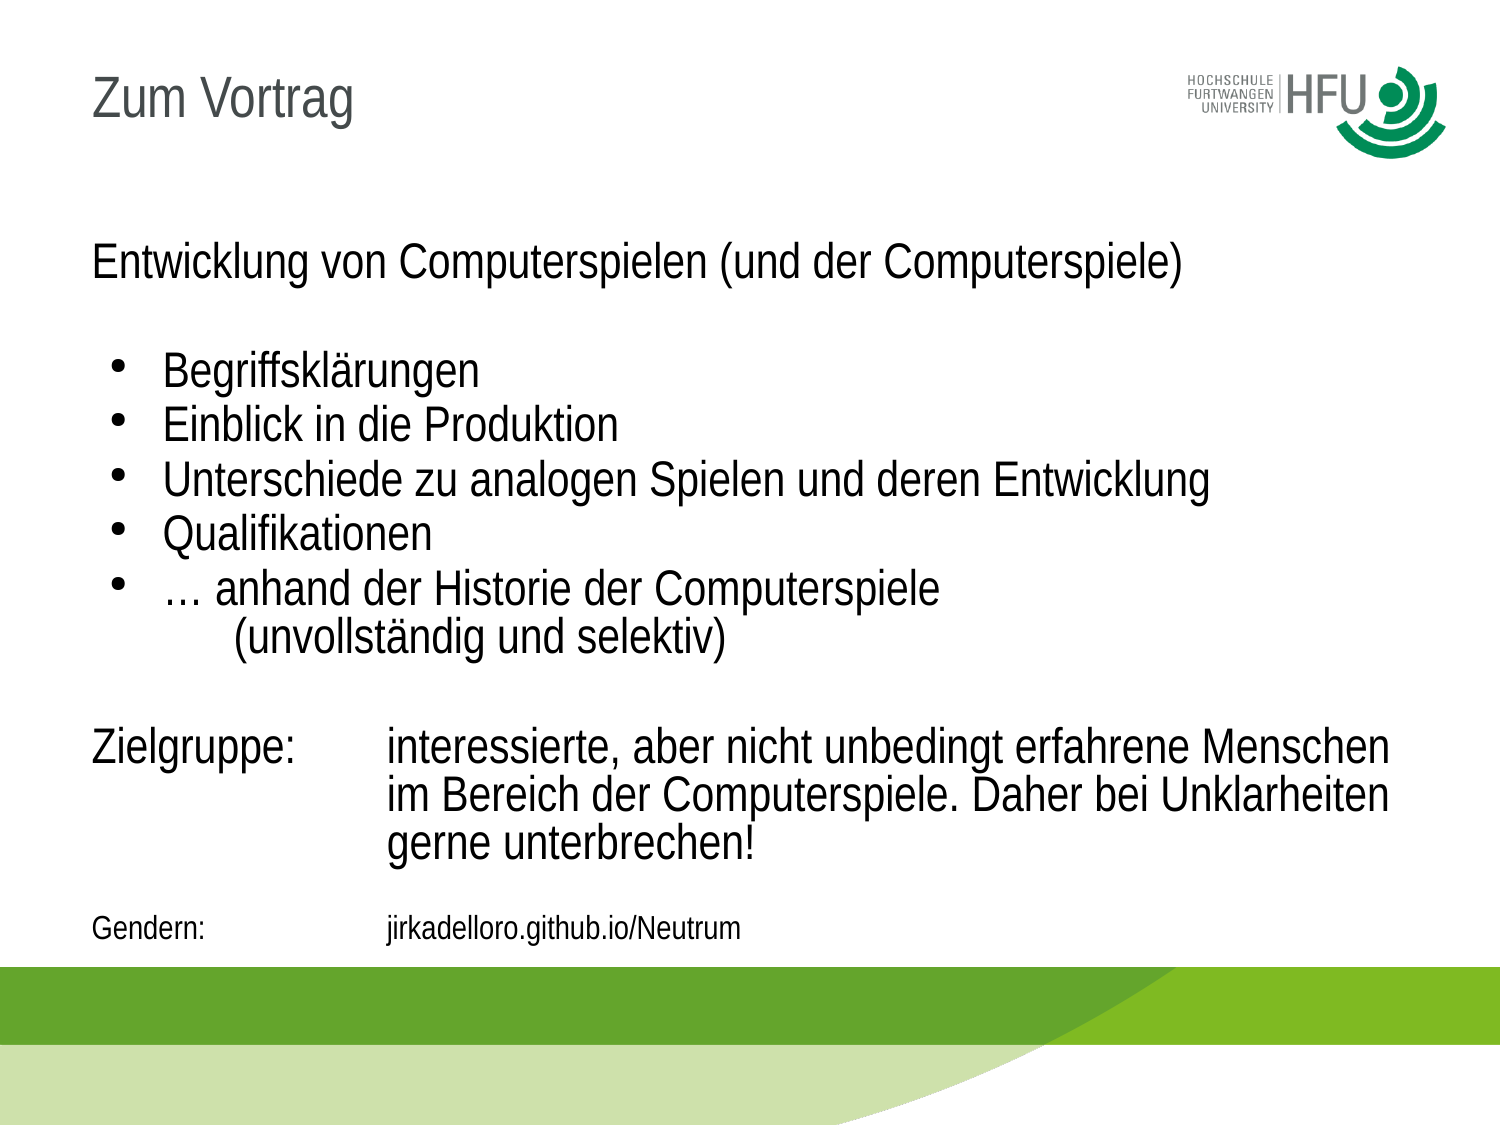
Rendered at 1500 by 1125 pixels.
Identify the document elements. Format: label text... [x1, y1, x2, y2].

list Entwicklung von Computerspielen (und der Computerspiele) Begriffsklärungen Einblick in die Produktion Unterschiede zu analogen Spielen und deren Entwicklung Qualifikationen … anhand der Historie der Computerspiele (unvollständig und selektiv) Zielgruppe: interessierte, aber nicht unbedingt erfahrene Menschen im Bereich der Computerspiele. Daher bei Unklarheiten gerne unterbrechen! Gendern: jirkadelloro.github.io/Neutrum [76, 232, 1447, 895]
picture [1166, 53, 1454, 164]
title Zum Vortrag [77, 64, 1353, 153]
picture [0, 967, 1500, 1125]
